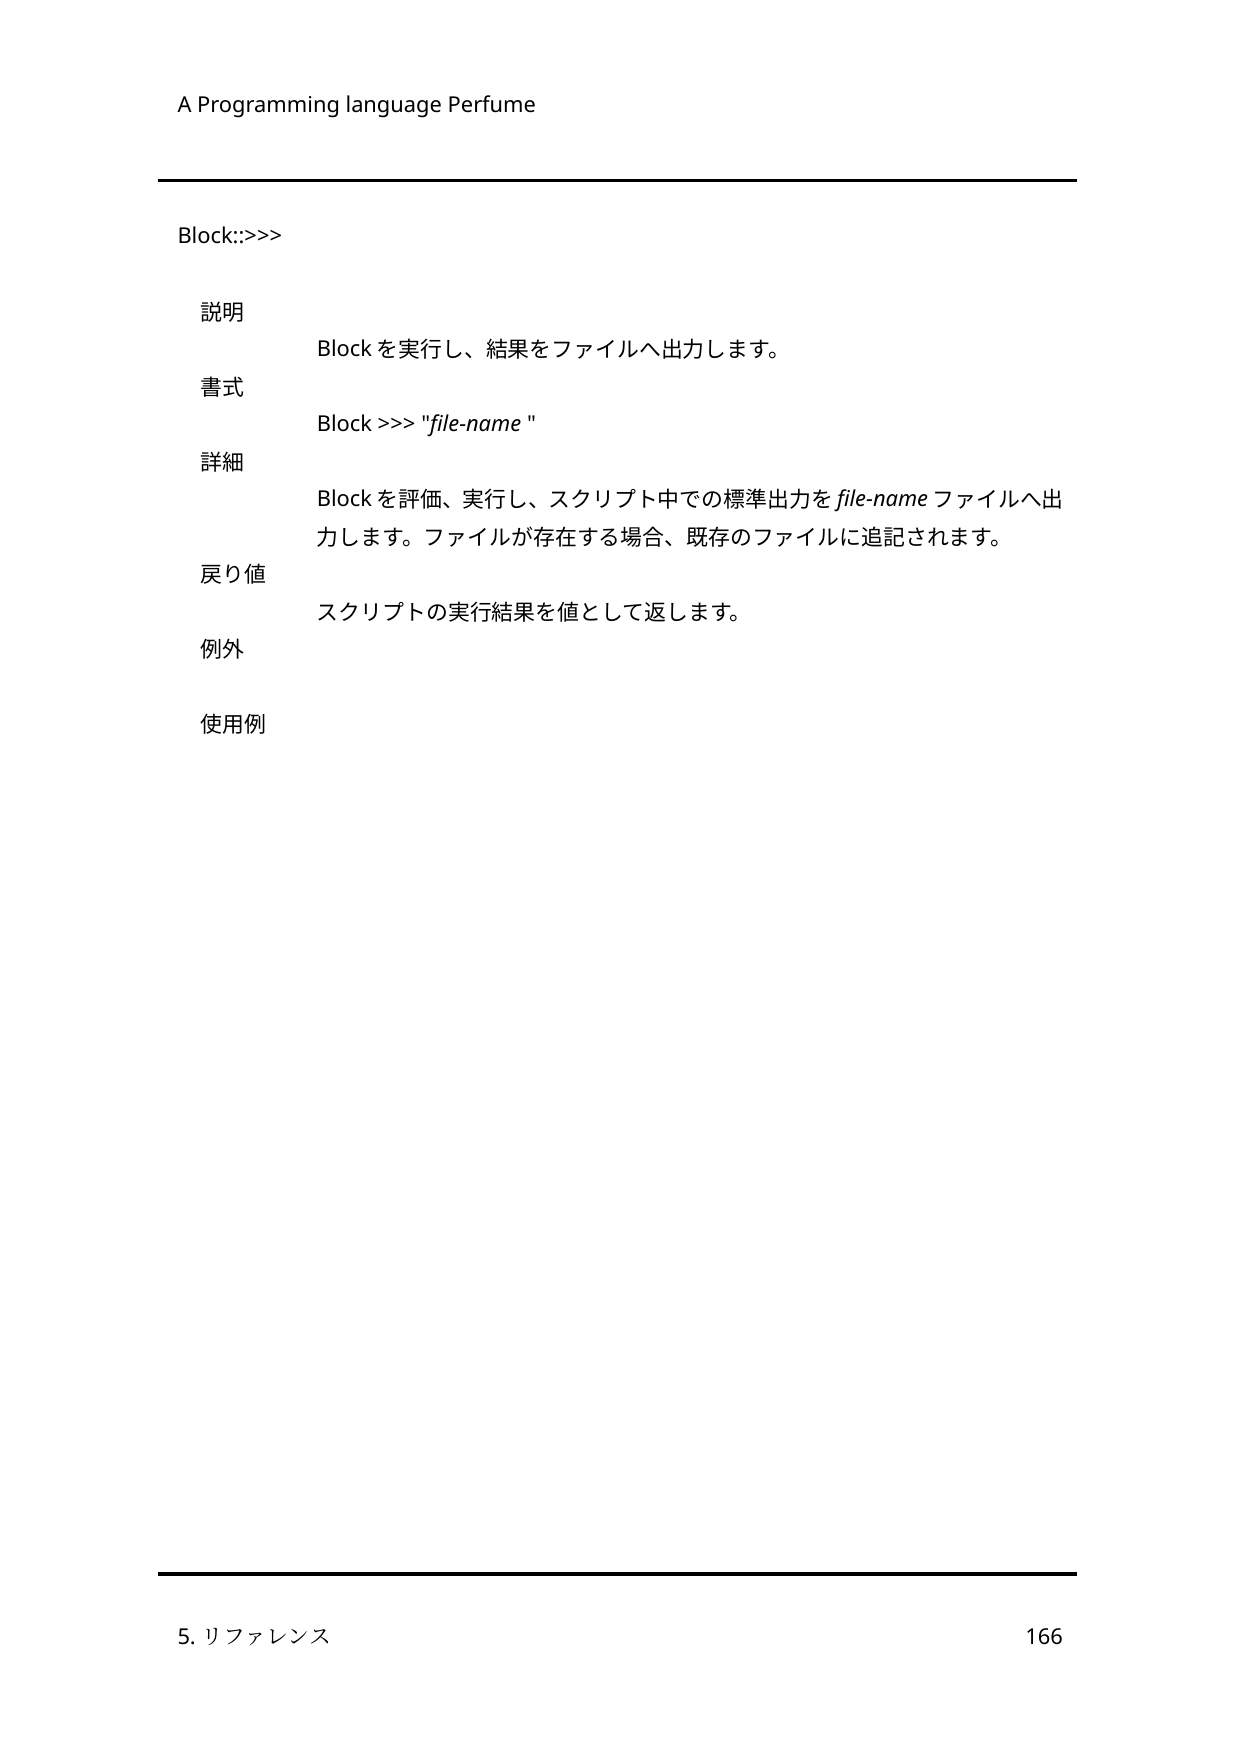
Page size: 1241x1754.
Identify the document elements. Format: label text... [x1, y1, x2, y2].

table_cell [317, 704, 1063, 779]
subtitle Block::>>> [177, 217, 1063, 254]
table_cell 例外 [200, 629, 317, 704]
table_header Blockを実行し、結果をファイルへ出力します。 [317, 292, 1063, 367]
table_cell 詳細 [200, 442, 317, 554]
table_cell 戻り値 [200, 554, 317, 629]
table_cell [317, 629, 1063, 704]
table_cell 使用例 [200, 704, 317, 779]
table_cell 書式 [200, 367, 317, 442]
table_cell Block >>> "file-name " [317, 367, 1063, 442]
table_cell スクリプトの実行結果を値として返します。 [317, 554, 1063, 629]
table_cell Blockを評価、実行し、スクリプト中での標準出力をfile-nameファイルへ出力します。ファイルが存在する場合、既存のファイルに追記されます。 [317, 442, 1063, 554]
table_header 説明 [200, 292, 317, 367]
